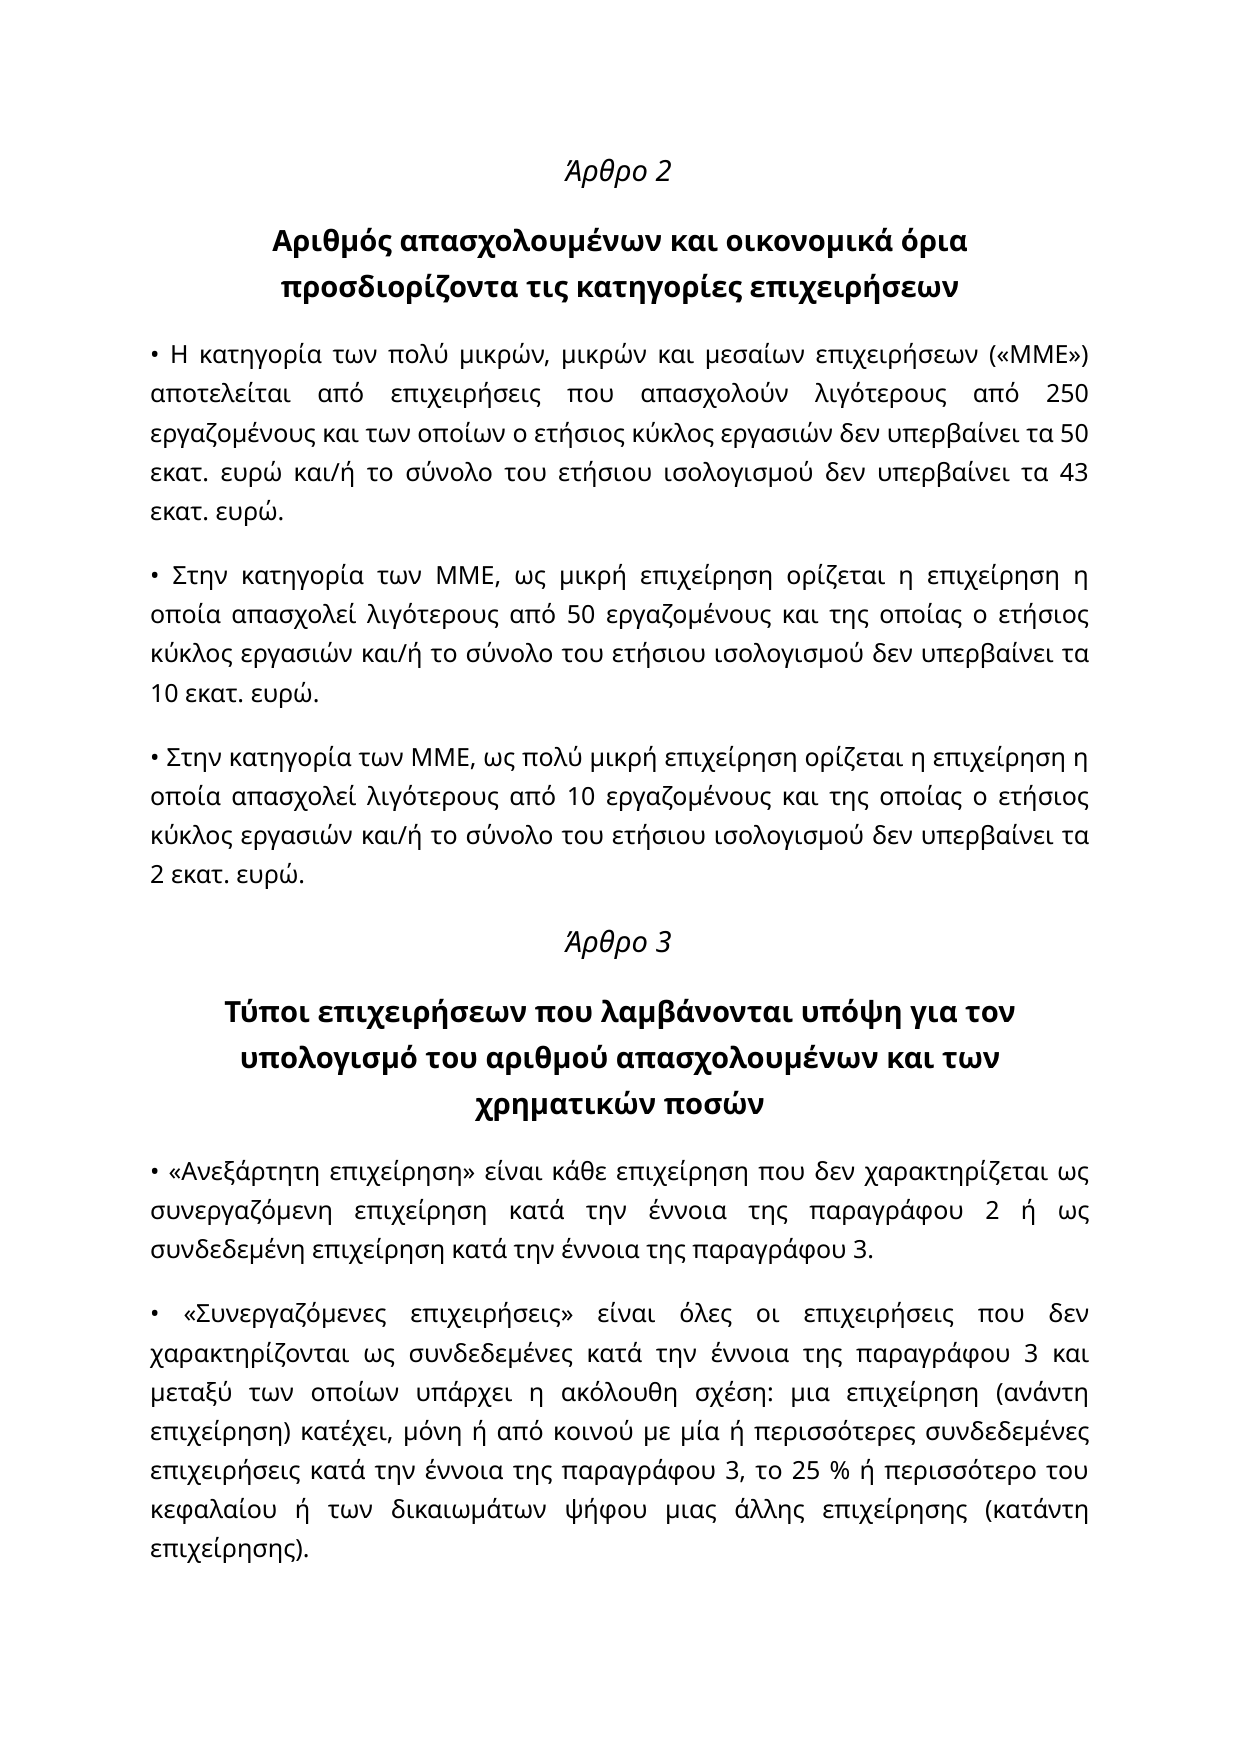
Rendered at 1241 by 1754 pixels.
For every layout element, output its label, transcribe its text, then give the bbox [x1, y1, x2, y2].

text • «Συνεργαζόμενες επιχειρήσεις» είναι όλες οι επιχειρήσεις που δεν χαρακτηρίζονται ως συνδεδεμένες κατά την έννοια της παραγράφου 3 και μεταξύ των οποίων υπάρχει η ακόλουθη σχέση: μια επιχείρηση (ανάντη επιχείρηση) κατέχει, μόνη ή από κοινού με μία ή περισσότερες συνδεδεμένες επιχειρήσεις κατά την έννοια της παραγράφου 3, το 25 % ή περισσότερο του κεφαλαίου ή των δικαιωμάτων ψήφου μιας άλλης επιχείρησης (κατάντη επιχείρησης). [150, 1296, 1090, 1565]
text • Στην κατηγορία των ΜΜΕ, ως μικρή επιχείρηση ορίζεται η επιχείρηση η οποία απασχολεί λιγότερους από 50 εργαζομένους και της οποίας ο ετήσιος κύκλος εργασιών και/ή το σύνολο του ετήσιου ισολογισμού δεν υπερβαίνει τα 10 εκατ. ευρώ. [150, 558, 1090, 709]
text • Η κατηγορία των πολύ μικρών, μικρών και μεσαίων επιχειρήσεων («ΜΜΕ») αποτελείται από επιχειρήσεις που απασχολούν λιγότερους από 250 εργαζομένους και των οποίων ο ετήσιος κύκλος εργασιών δεν υπερβαίνει τα 50 εκατ. ευρώ και/ή το σύνολο του ετήσιου ισολογισμού δεν υπερβαίνει τα 43 εκατ. ευρώ. [150, 337, 1090, 528]
text • Στην κατηγορία των ΜΜΕ, ως πολύ μικρή επιχείρηση ορίζεται η επιχείρηση η οποία απασχολεί λιγότερους από 10 εργαζομένους και της οποίας ο ετήσιος κύκλος εργασιών και/ή το σύνολο του ετήσιου ισολογισμού δεν υπερβαίνει τα 2 εκατ. ευρώ. [150, 739, 1090, 891]
subtitle Τύποι επιχειρήσεων που λαμβάνονται υπόψη για τον υπολογισμό του αριθμού απασχολουμένων και των χρηματικών ποσών [150, 992, 1090, 1123]
subtitle Αριθμός απασχολουμένων και οικονομικά όρια προσδιορίζοντα τις κατηγορίες επιχειρήσεων [150, 221, 1090, 306]
subtitle Άρθρο 3 [150, 921, 1090, 961]
text • «Ανεξάρτητη επιχείρηση» είναι κάθε επιχείρηση που δεν χαρακτηρίζεται ως συνεργαζόμενη επιχείρηση κατά την έννοια της παραγράφου 2 ή ως συνδεδεμένη επιχείρηση κατά την έννοια της παραγράφου 3. [150, 1153, 1090, 1266]
subtitle Άρθρο 2 [150, 150, 1090, 190]
